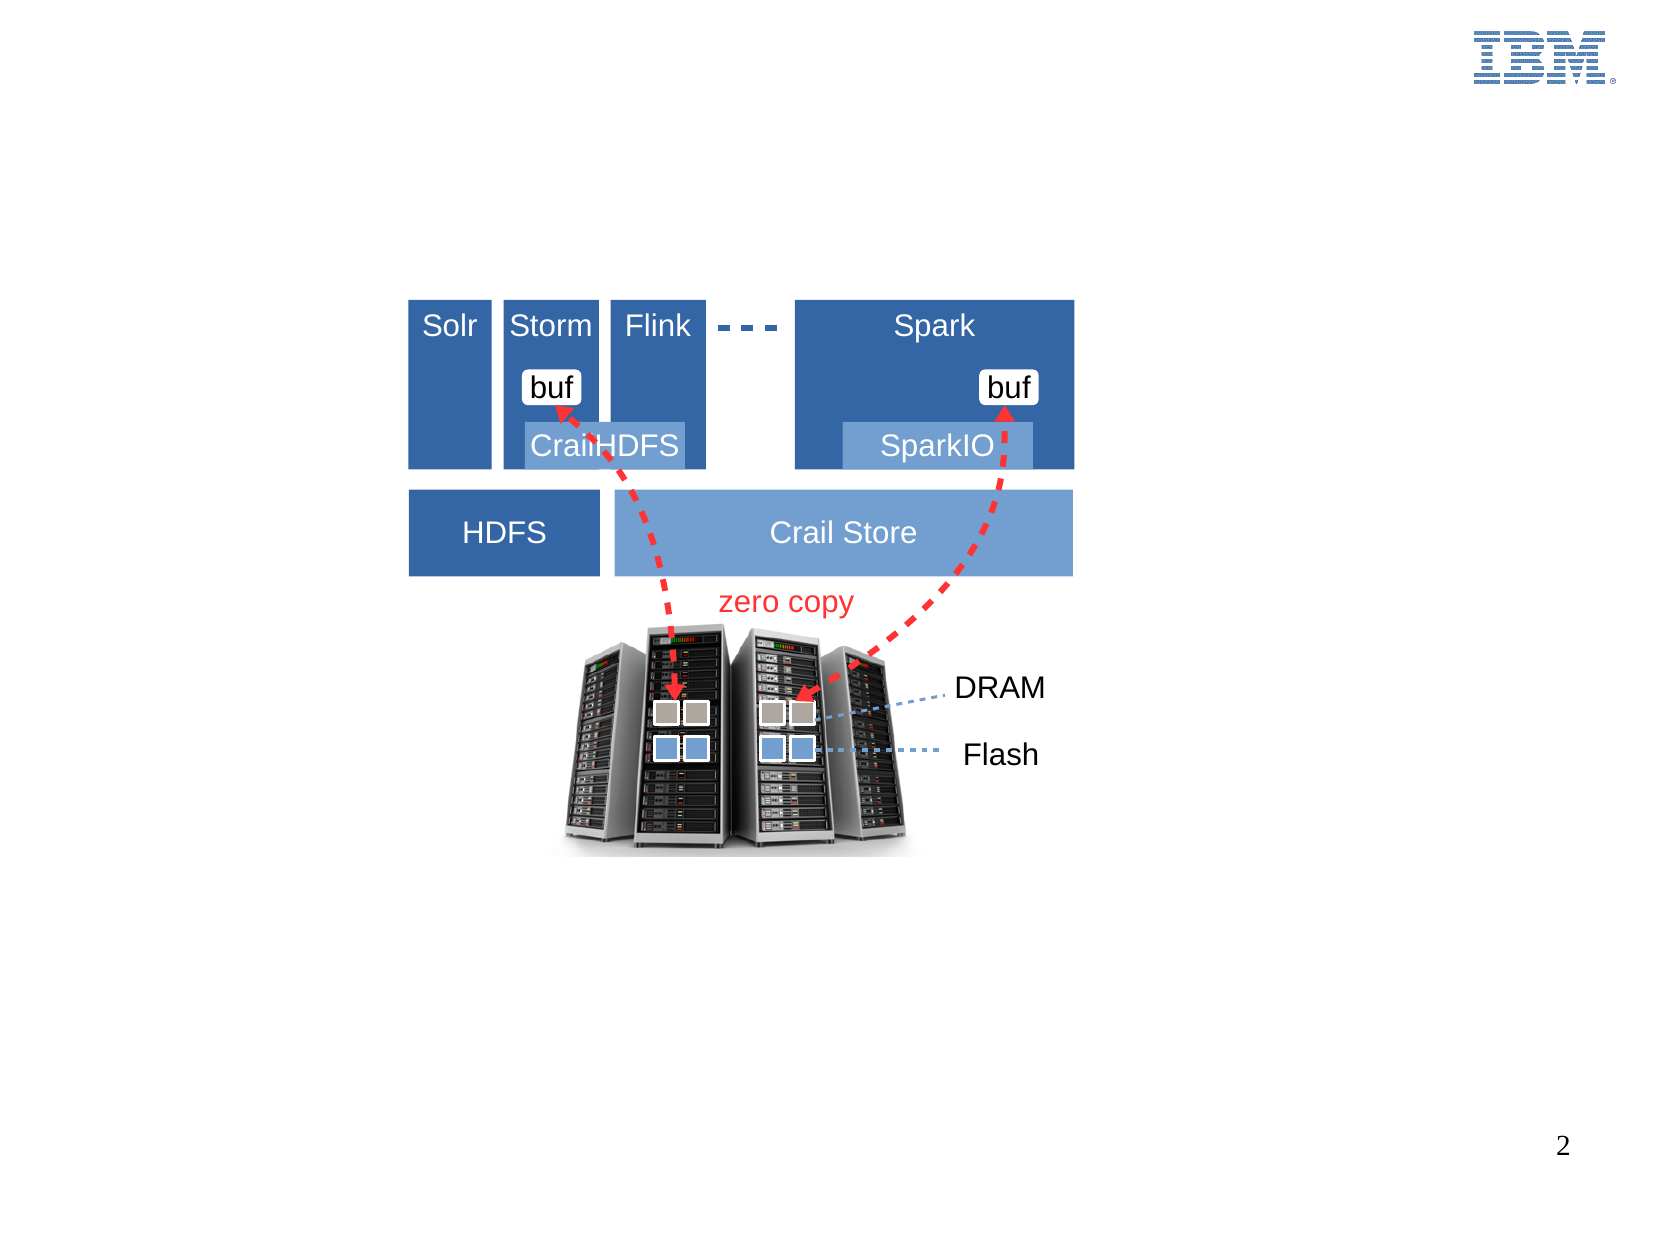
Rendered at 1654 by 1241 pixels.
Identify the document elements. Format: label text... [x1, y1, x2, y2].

text_box DRAM [939, 662, 1066, 713]
text_box Flink [610, 299, 706, 470]
picture [1440, 0, 1654, 127]
text_box SparkIO [842, 421, 1033, 470]
text_box [760, 736, 785, 761]
text_box Storm [503, 299, 599, 470]
text_box [790, 736, 815, 761]
picture [525, 611, 946, 857]
text_box [760, 701, 785, 725]
text_box [790, 701, 815, 725]
text_box Crail Store [614, 489, 1073, 577]
text_box [654, 736, 679, 761]
text_box Flash [948, 729, 1069, 781]
text_box Solr [408, 299, 492, 470]
text_box zero copy [674, 576, 900, 627]
text_box [684, 701, 709, 725]
text_box HDFS [408, 489, 600, 577]
text_box [684, 736, 709, 761]
text_box CrailHDFS [524, 421, 685, 470]
text_box Spark [794, 299, 1075, 470]
text_box buf [521, 369, 582, 406]
text_box [654, 701, 679, 725]
text_box buf [979, 369, 1039, 406]
